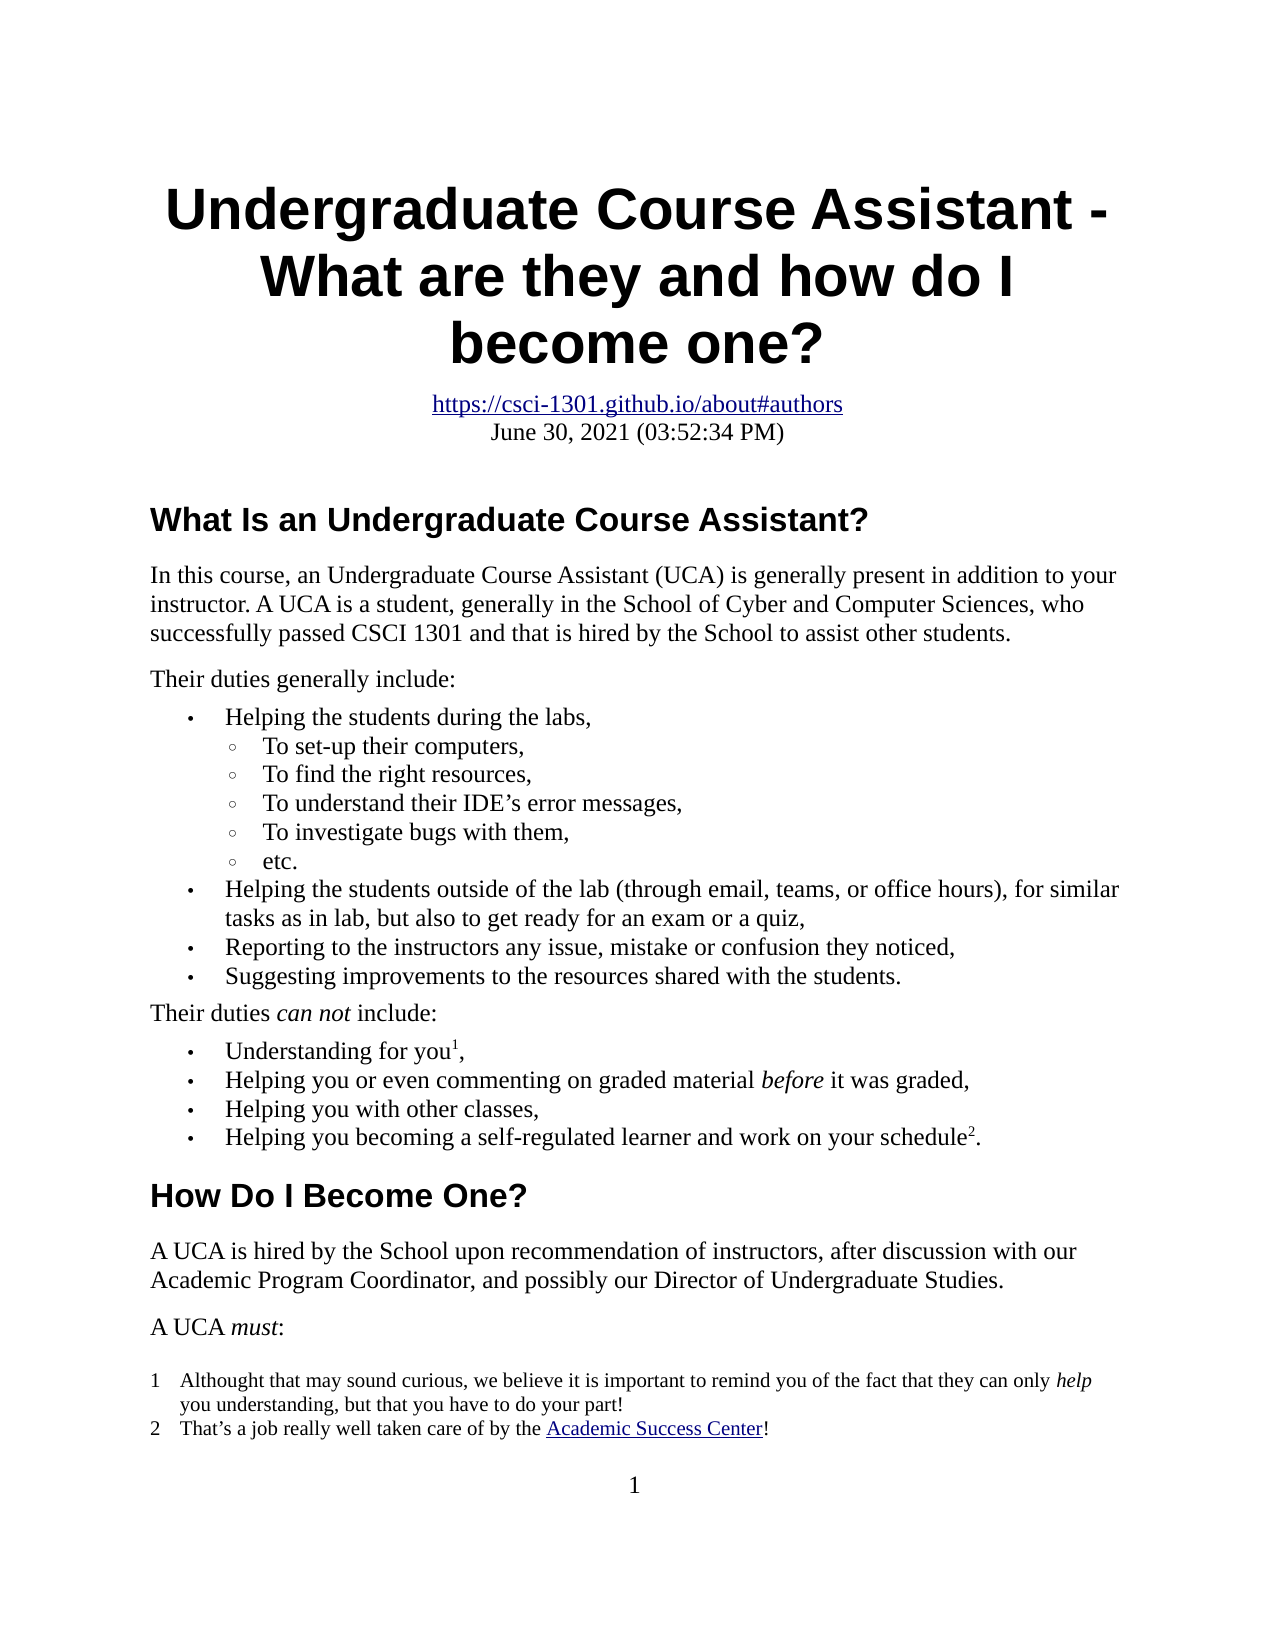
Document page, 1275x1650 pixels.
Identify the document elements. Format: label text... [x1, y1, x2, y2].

list Helping you with other classes, [187, 1094, 1125, 1122]
list etc. [225, 846, 1125, 874]
list Reporting to the instructors any issue, mistake or confusion they noticed, [187, 932, 1125, 961]
list Helping the students outside of the lab (through email, teams, or office hours), for similar tasks as in lab, but also to get ready for an exam or a quiz, [187, 874, 1125, 932]
text Their duties generally include: [150, 664, 1125, 693]
text Their duties can not include: [150, 998, 1125, 1027]
list To set-up their computers, [225, 731, 1125, 759]
subtitle How Do I Become One? [150, 1176, 1125, 1215]
list That’s a job really well taken care of by the Academic Success Center! [150, 1416, 1125, 1440]
list To understand their IDE’s error messages, [225, 788, 1125, 817]
list Understanding for you, [187, 1036, 1125, 1065]
list To investigate bugs with them, [225, 817, 1125, 846]
list Helping the students during the labs, [187, 702, 1125, 731]
text A UCA must: [150, 1312, 1125, 1340]
text A UCA is hired by the School upon recommendation of instructors, after discussion with our Academic Program Coordinator, and possibly our Director of Undergraduate Studies. [150, 1236, 1125, 1294]
title Undergraduate Course Assistant - What are they and how do I become one? [150, 175, 1125, 376]
text June 30, 2021 (03:52:34 PM) [150, 417, 1125, 446]
text In this course, an Undergraduate Course Assistant (UCA) is generally present in addition to your instructor. A UCA is a student, generally in the School of Cyber and Computer Sciences, who successfully passed CSCI 1301 and that is hired by the School to assist other students. [150, 560, 1125, 646]
list Helping you becoming a self-regulated learner and work on your schedule. [187, 1122, 1125, 1151]
list To find the right resources, [225, 759, 1125, 788]
list Suggesting improvements to the resources shared with the students. [187, 961, 1125, 989]
text https://csci-1301.github.io/about#authors [150, 389, 1125, 417]
list Althought that may sound curious, we believe it is important to remind you of the fact that they can only help you understanding, but that you have to do your part! [150, 1368, 1125, 1416]
list Helping you or even commenting on graded material before it was graded, [187, 1065, 1125, 1094]
subtitle What Is an Undergraduate Course Assistant? [150, 500, 1125, 539]
